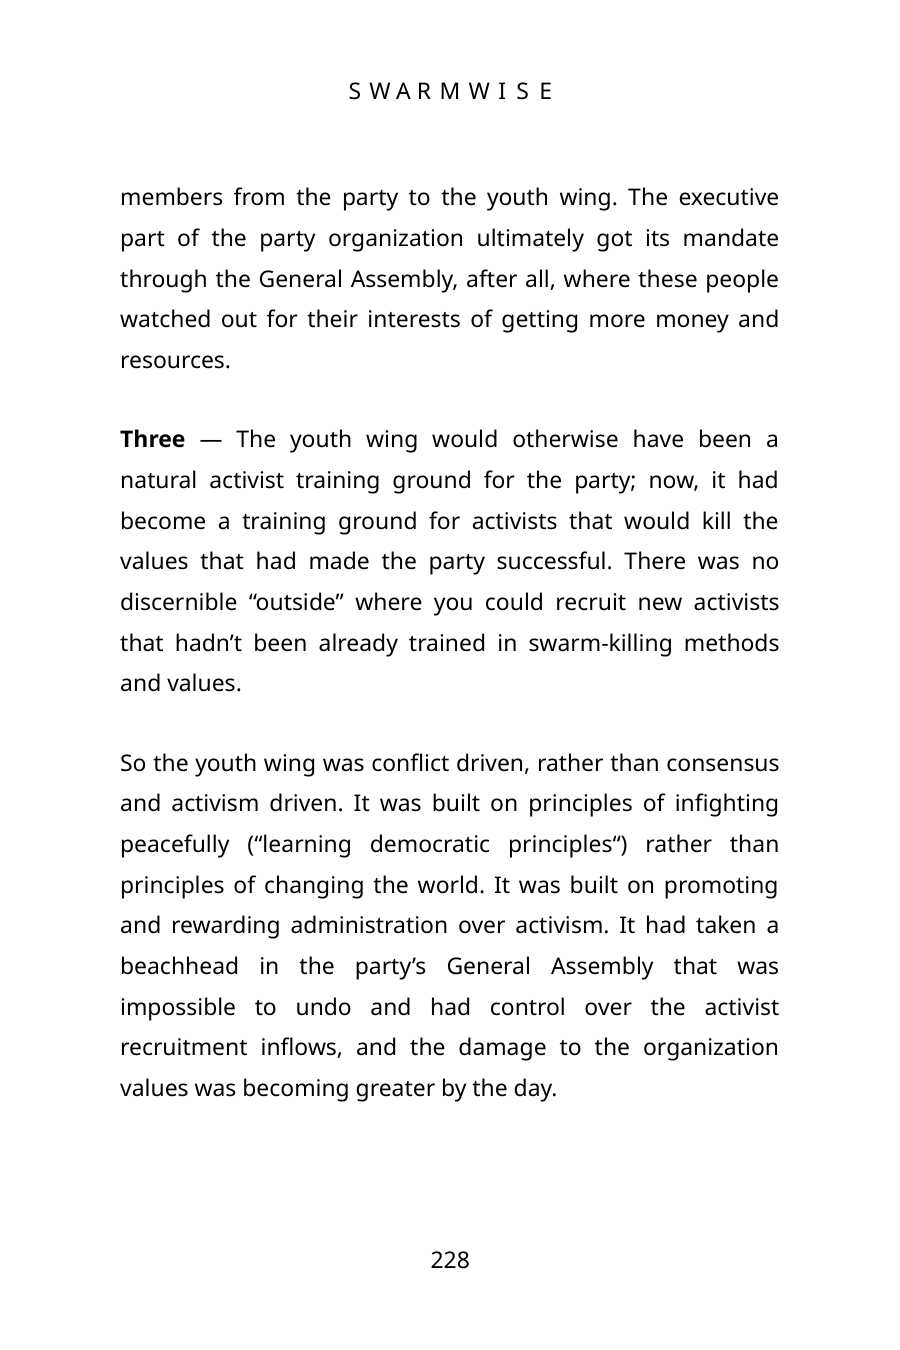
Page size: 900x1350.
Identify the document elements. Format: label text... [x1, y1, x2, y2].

text So the youth wing was conflict driven, rather than consensus and activism driven. It was built on principles of infighting peacefully (“learning democratic principles“) rather than principles of changing the world. It was built on promoting and rewarding administration over activism. It had taken a beachhead in the party’s General Assembly that was impossible to undo and had control over the activist recruitment inflows, and the damage to the organization values was becoming greater by the day. [120, 747, 780, 1103]
text members from the party to the youth wing. The executive part of the party organization ultimately got its mandate through the General Assembly, after all, where these people watched out for their interests of getting more money and resources. [120, 181, 780, 375]
text Three — The youth wing would otherwise have been a natural activist training ground for the party; now, it had become a training ground for activists that would kill the values that had made the party successful. There was no discernible “outside” where you could recruit new activists that hadn’t been already trained in swarm-killing methods and values. [120, 423, 780, 698]
